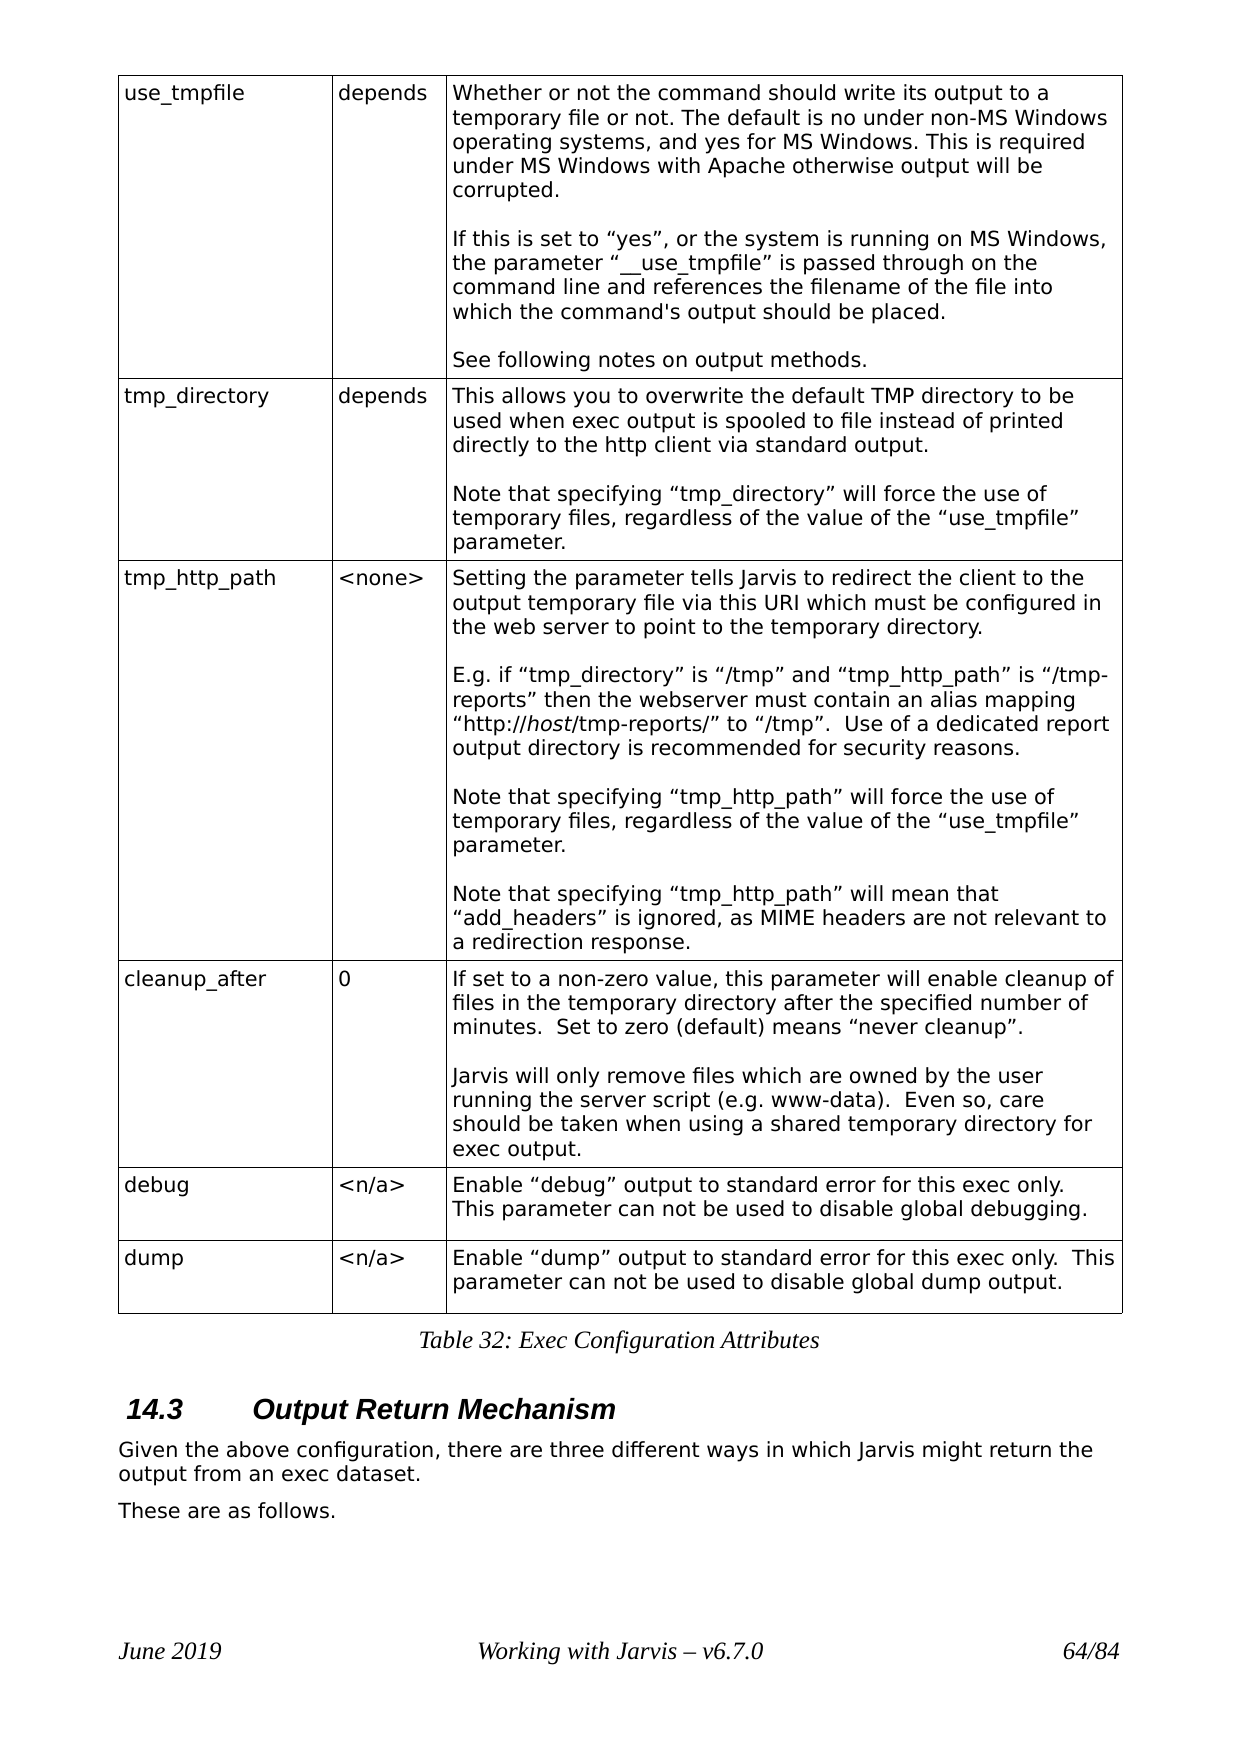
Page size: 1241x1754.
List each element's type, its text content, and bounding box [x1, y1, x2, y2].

table_cell <n/a> [333, 1168, 446, 1239]
table_cell use_tmpfile [119, 76, 332, 378]
table_cell depends [333, 76, 446, 378]
subtitle Output Return Mechanism [118, 1392, 1122, 1425]
table_cell depends [333, 379, 446, 560]
table_cell <none> [333, 561, 446, 960]
table_cell debug [119, 1168, 332, 1239]
table_cell dump [119, 1241, 332, 1313]
text Table 32: Exec Configuration Attributes [118, 1326, 1122, 1354]
table_cell Whether or not the command should write its output to a temporary file or not. The default is no under non-MS Windows operating systems, and yes for MS Windows. This is required under MS Windows with Apache otherwise output will be corrupted. If this is set to “yes”, or the system is running on MS Windows, the parameter “__use_tmpfile” is passed through on the command line and references the filename of the file into which the command's output should be placed. See following notes on output methods. [447, 76, 1122, 378]
table_cell 0 [333, 961, 446, 1167]
text Given the above configuration, there are three different ways in which Jarvis might return the output from an exec dataset. [118, 1438, 1122, 1486]
text These are as follows. [118, 1499, 1122, 1523]
table_cell Setting the parameter tells Jarvis to redirect the client to the output temporary file via this URI which must be configured in the web server to point to the temporary directory. E.g. if “tmp_directory” is “/tmp” and “tmp_http_path” is “/tmp-reports” then the webserver must contain an alias mapping “http://host/tmp-reports/” to “/tmp”. Use of a dedicated report output directory is recommended for security reasons. Note that specifying “tmp_http_path” will force the use of temporary files, regardless of the value of the “use_tmpfile” parameter. Note that specifying “tmp_http_path” will mean that “add_headers” is ignored, as MIME headers are not relevant to a redirection response. [447, 561, 1122, 960]
table_cell tmp_http_path [119, 561, 332, 960]
table_cell <n/a> [333, 1241, 446, 1313]
table_cell cleanup_after [119, 961, 332, 1167]
table_cell If set to a non-zero value, this parameter will enable cleanup of files in the temporary directory after the specified number of minutes. Set to zero (default) means “never cleanup”. Jarvis will only remove files which are owned by the user running the server script (e.g. www-data). Even so, care should be taken when using a shared temporary directory for exec output. [447, 961, 1122, 1167]
table_cell Enable “dump” output to standard error for this exec only. This parameter can not be used to disable global dump output. [447, 1241, 1122, 1313]
table_cell Enable “debug” output to standard error for this exec only. This parameter can not be used to disable global debugging. [447, 1168, 1122, 1239]
table_cell This allows you to overwrite the default TMP directory to be used when exec output is spooled to file instead of printed directly to the http client via standard output. Note that specifying “tmp_directory” will force the use of temporary files, regardless of the value of the “use_tmpfile” parameter. [447, 379, 1122, 560]
table_cell tmp_directory [119, 379, 332, 560]
